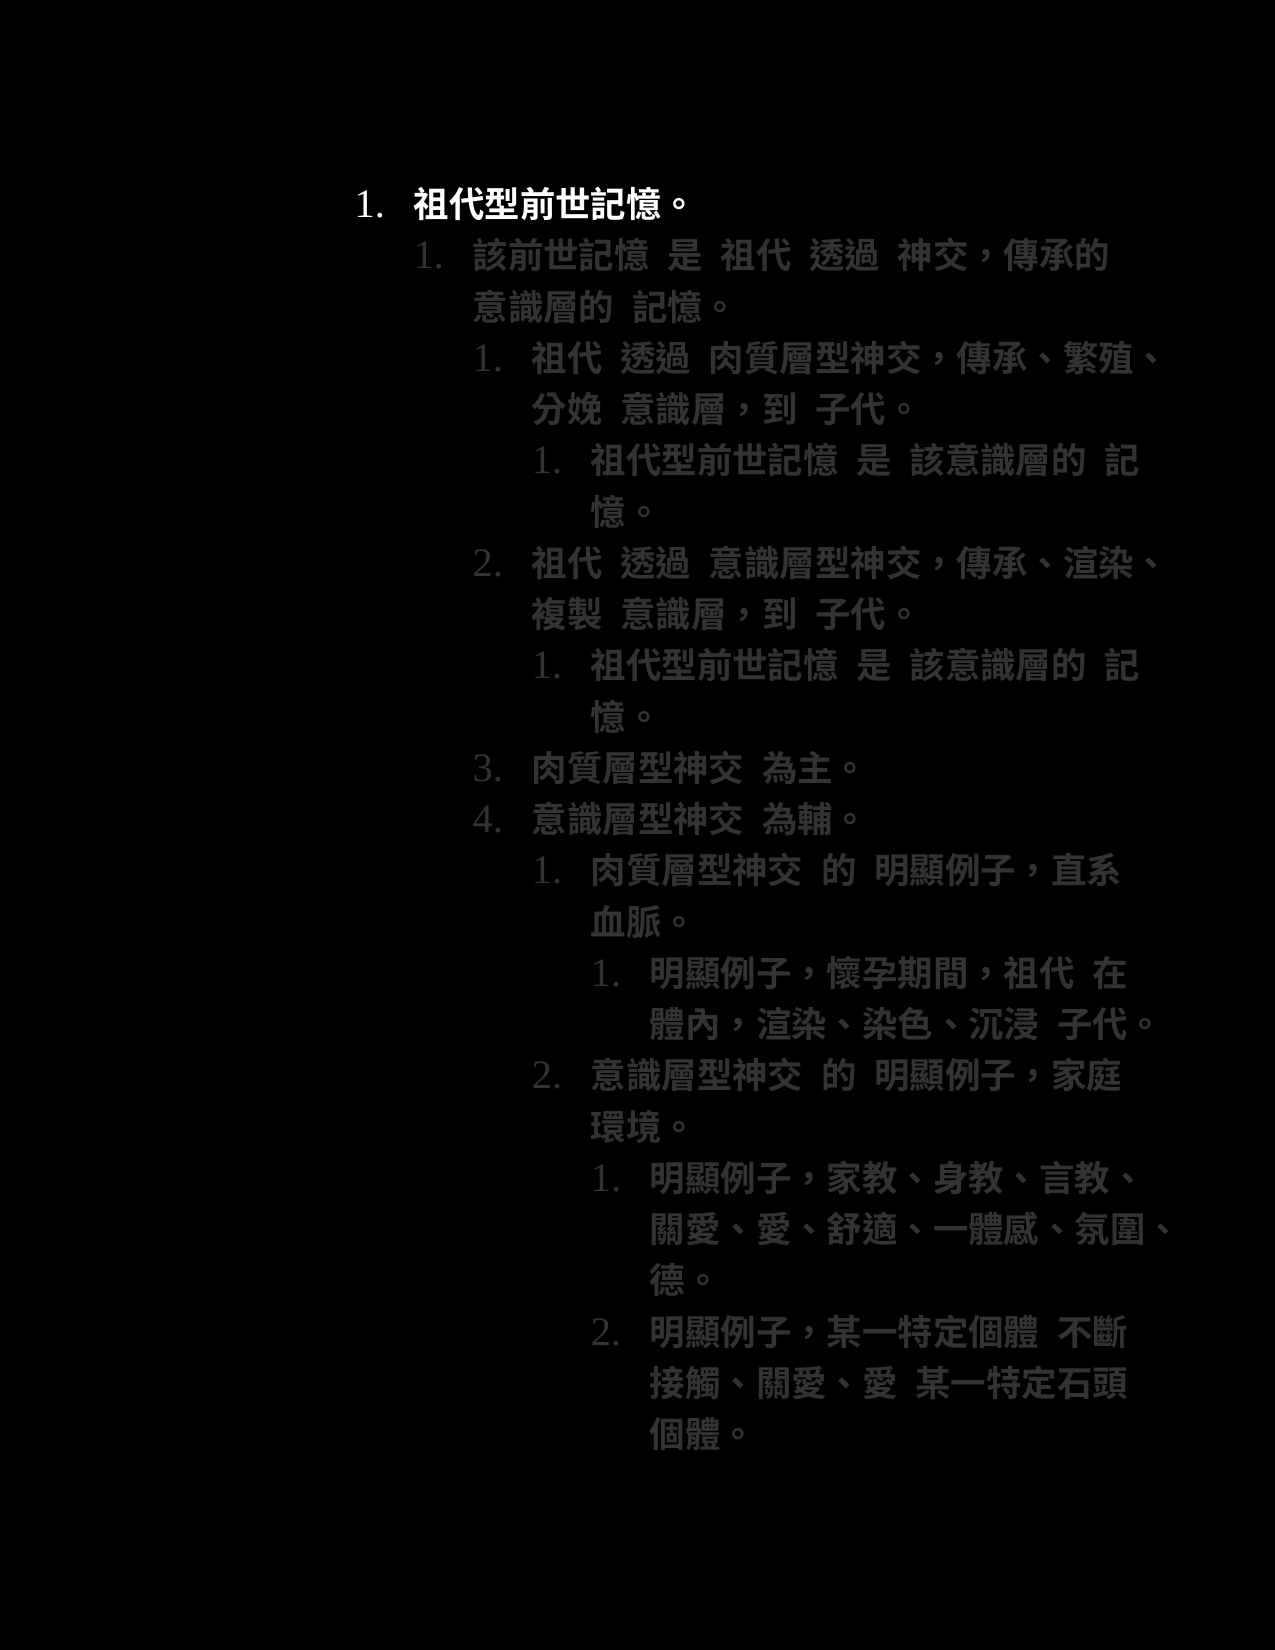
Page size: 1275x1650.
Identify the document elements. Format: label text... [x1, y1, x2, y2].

list 肉質層型神交 的 明顯例子，直系血脈。 [532, 843, 1157, 945]
list 明顯例子，某一特定個體 不斷 接觸、關愛、愛 某一特定石頭個體。 [591, 1304, 1157, 1458]
list 祖代型前世記憶 是 該意識層的 記憶。 [532, 638, 1157, 740]
list 意識層型神交 為輔。 [472, 791, 1157, 843]
list 祖代 透過 意識層型神交，傳承、渲染、複製 意識層，到 子代。 [472, 535, 1157, 638]
list 祖代型前世記憶 是 該意識層的 記憶。 [532, 433, 1157, 535]
list 明顯例子，懷孕期間，祖代 在體內，渲染、染色、沉浸 子代。 [591, 945, 1157, 1048]
list 祖代 透過 肉質層型神交，傳承、繁殖、分娩 意識層，到 子代。 [472, 330, 1157, 433]
list 肉質層型神交 為主。 [472, 740, 1157, 791]
list 祖代型前世記憶。 [354, 176, 1157, 228]
list 明顯例子，家教、身教、言教、關愛、愛、舒適、一體感、氛圍、德。 [591, 1150, 1157, 1304]
list 意識層型神交 的 明顯例子，家庭環境。 [532, 1048, 1157, 1150]
list 該前世記憶 是 祖代 透過 神交，傳承的 意識層的 記憶。 [413, 228, 1157, 330]
